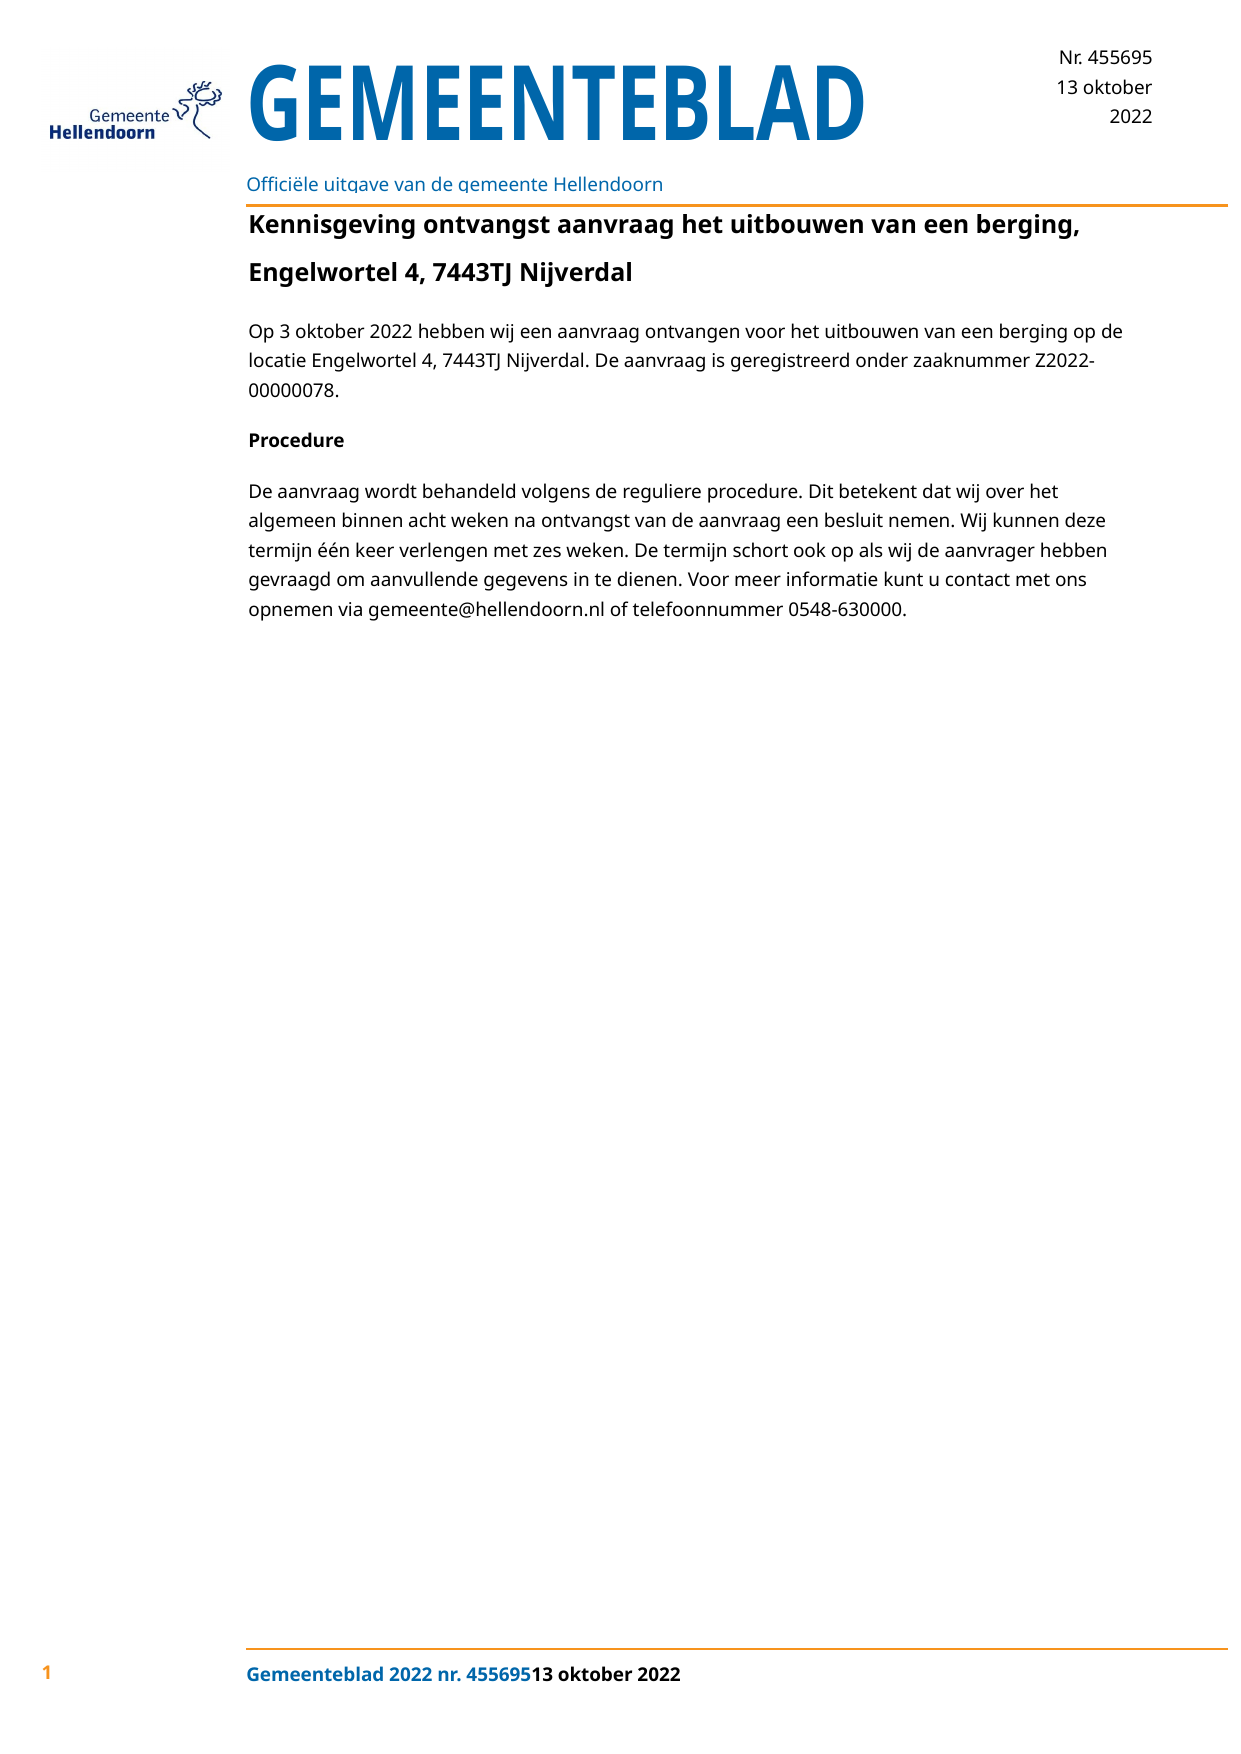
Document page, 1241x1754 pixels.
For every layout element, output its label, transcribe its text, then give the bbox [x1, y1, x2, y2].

text De aanvraag wordt behandeld volgens de reguliere procedure. Dit betekent dat wij over het algemeen binnen acht weken na ontvangst van de aanvraag een besluit nemen. Wij kunnen deze termijn één keer verlengen met zes weken. De termijn schort ook op als wij de aanvrager hebben gevraagd om aanvullende gegevens in te dienen. Voor meer informatie kunt u contact met ons opnemen via gemeente@hellendoorn.nl of telefoonnummer 0548-630000. [248, 478, 1152, 622]
picture [41, 47, 231, 172]
text Op 3 oktober 2022 hebben wij een aanvraag ontvangen voor het uitbouwen van een berging op de locatie Engelwortel 4, 7443TJ Nijverdal. De aanvraag is geregistreerd onder zaaknummer Z2022-00000078. [248, 318, 1152, 403]
text Procedure [248, 427, 1152, 453]
text Kennisgeving ontvangst aanvraag het uitbouwen van een berging, Engelwortel 4, 7443TJ Nijverdal [248, 207, 1152, 288]
